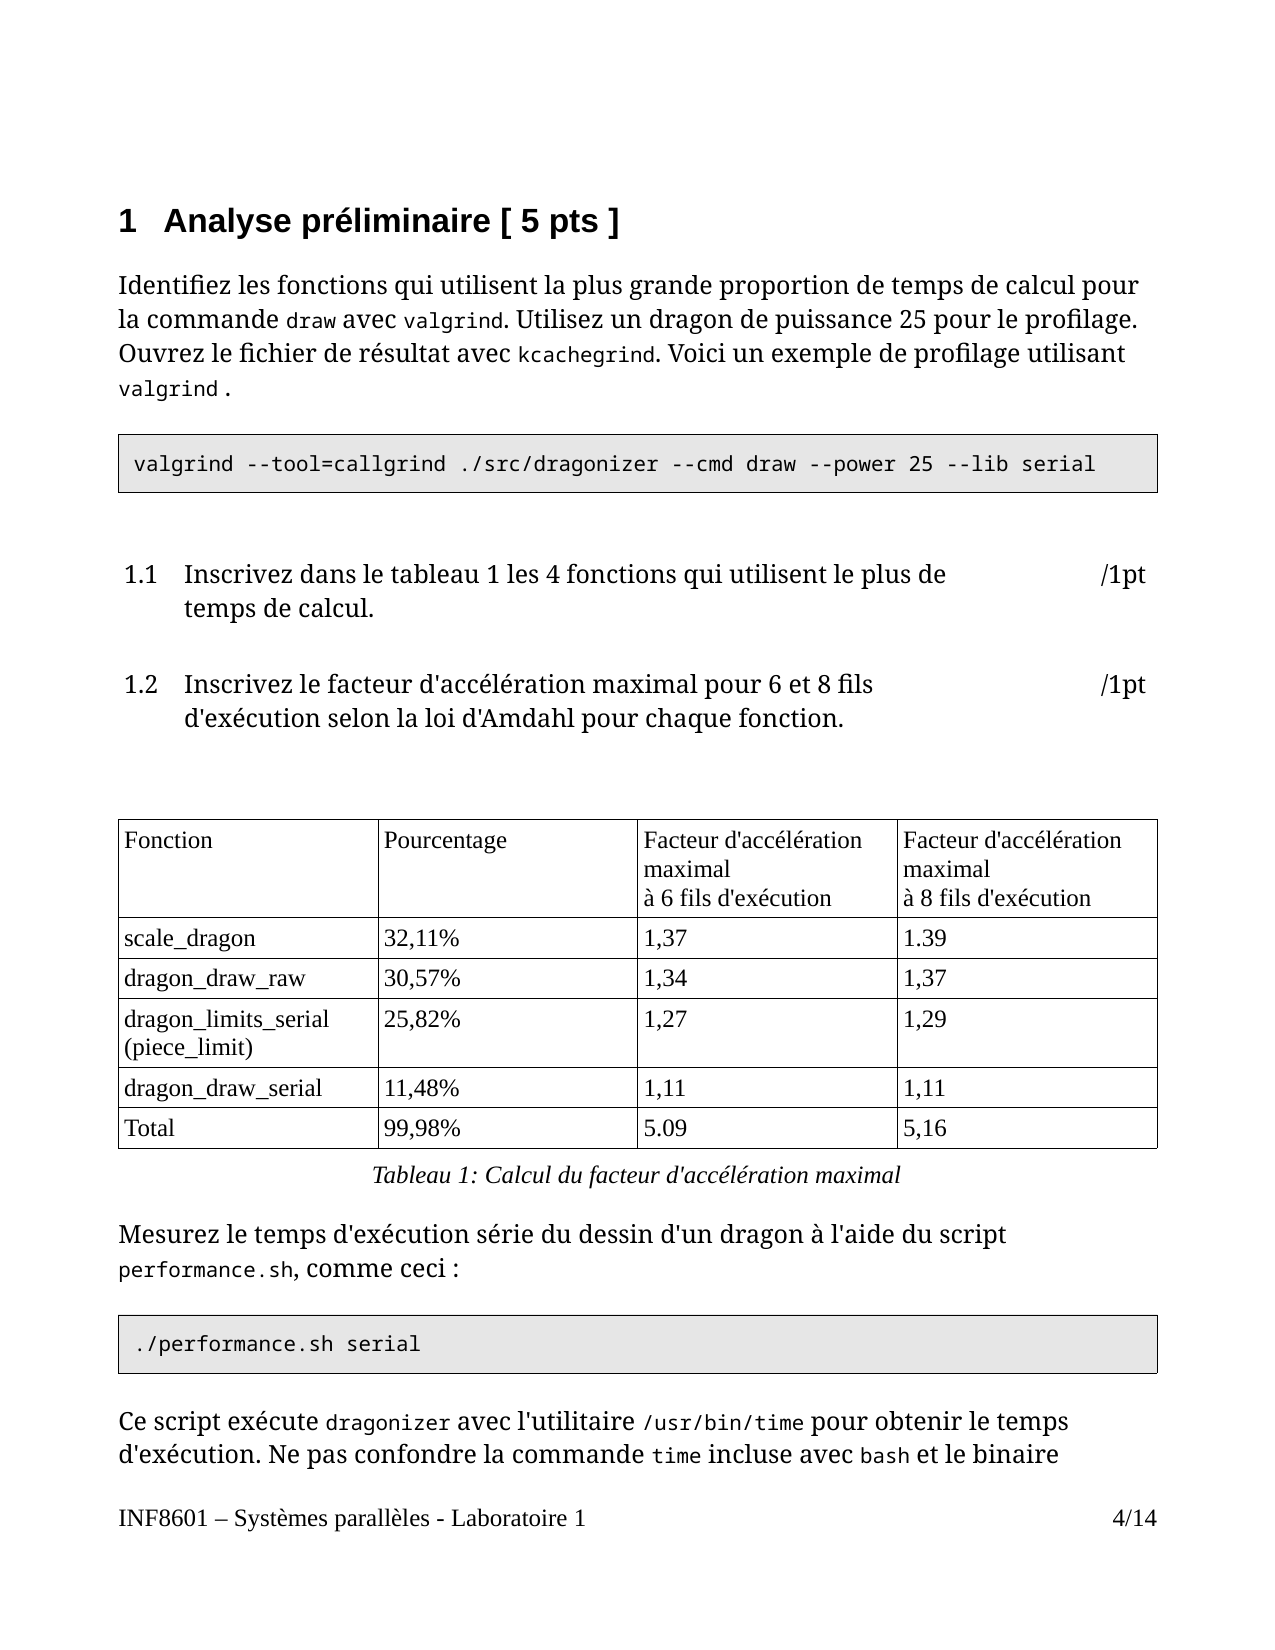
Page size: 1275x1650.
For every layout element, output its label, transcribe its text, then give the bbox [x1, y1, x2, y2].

text Ce script exécute dragonizer avec l'utilitaire /usr/bin/time pour obtenir le temps d'exécution. Ne pas confondre la commande time incluse avec bash et le binaire [118, 1403, 1157, 1471]
table_cell 32,11% [379, 918, 637, 957]
table_header Facteur d'accélération maximal à 6 fils d'exécution [638, 820, 897, 917]
table_cell 11,48% [379, 1068, 637, 1107]
table_cell Inscrivez le facteur d'accélération maximal pour 6 et 8 fils d'exécution selon la loi d'Amdahl pour chaque fonction. [118, 646, 1019, 755]
table_cell 1,37 [638, 918, 897, 957]
table_cell scale_dragon [119, 918, 378, 957]
text Identifiez les fonctions qui utilisent la plus grande proportion de temps de calcul pour la commande draw avec valgrind. Utilisez un dragon de puissance 25 pour le profilage. Ouvrez le fichier de résultat avec kcachegrind. Voici un exemple de profilage utilisant valgrind . [118, 267, 1157, 404]
subtitle Analyse préliminaire [ 5 pts ] [118, 201, 1157, 240]
text ./performance.sh serial [119, 1316, 1157, 1373]
table_header Inscrivez dans le tableau 1 les 4 fonctions qui utilisent le plus de temps de calcul. [118, 536, 1019, 646]
table_header Fonction [119, 820, 378, 917]
table_header [1020, 536, 1088, 646]
table_cell dragon_draw_raw [119, 959, 378, 998]
table_cell 5,09 [638, 1108, 897, 1147]
table_cell dragon_draw_serial [119, 1068, 378, 1107]
table_cell [1020, 646, 1088, 755]
table_cell 1,29 [898, 999, 1157, 1067]
table_cell 5,16 [898, 1108, 1157, 1147]
table_cell 99,98% [379, 1108, 637, 1147]
table_cell 1,11 [638, 1068, 897, 1107]
table_header Pourcentage [379, 820, 637, 917]
text valgrind --tool=callgrind ./src/dragonizer --cmd draw --power 25 --lib serial [119, 435, 1157, 492]
table_cell dragon_limits_serial (piece_limit) [119, 999, 378, 1067]
table_cell 30,57% [379, 959, 637, 998]
table_cell Total [119, 1108, 378, 1147]
text Tableau 1: Calcul du facteur d'accélération maximal [118, 1160, 1157, 1189]
table_cell 1,34 [638, 959, 897, 998]
table_cell 1,39 [898, 918, 1157, 957]
table_cell 1,37 [898, 959, 1157, 998]
table_cell 1,27 [638, 999, 897, 1067]
table_cell /1pt [1089, 646, 1157, 755]
table_cell 25,82% [379, 999, 637, 1067]
table_cell 1,11 [898, 1068, 1157, 1107]
table_header /1pt [1089, 536, 1157, 646]
table_header Facteur d'accélération maximal à 8 fils d'exécution [898, 820, 1157, 917]
text Mesurez le temps d'exécution série du dessin d'un dragon à l'aide du script performance.sh, comme ceci : [118, 1216, 1157, 1284]
